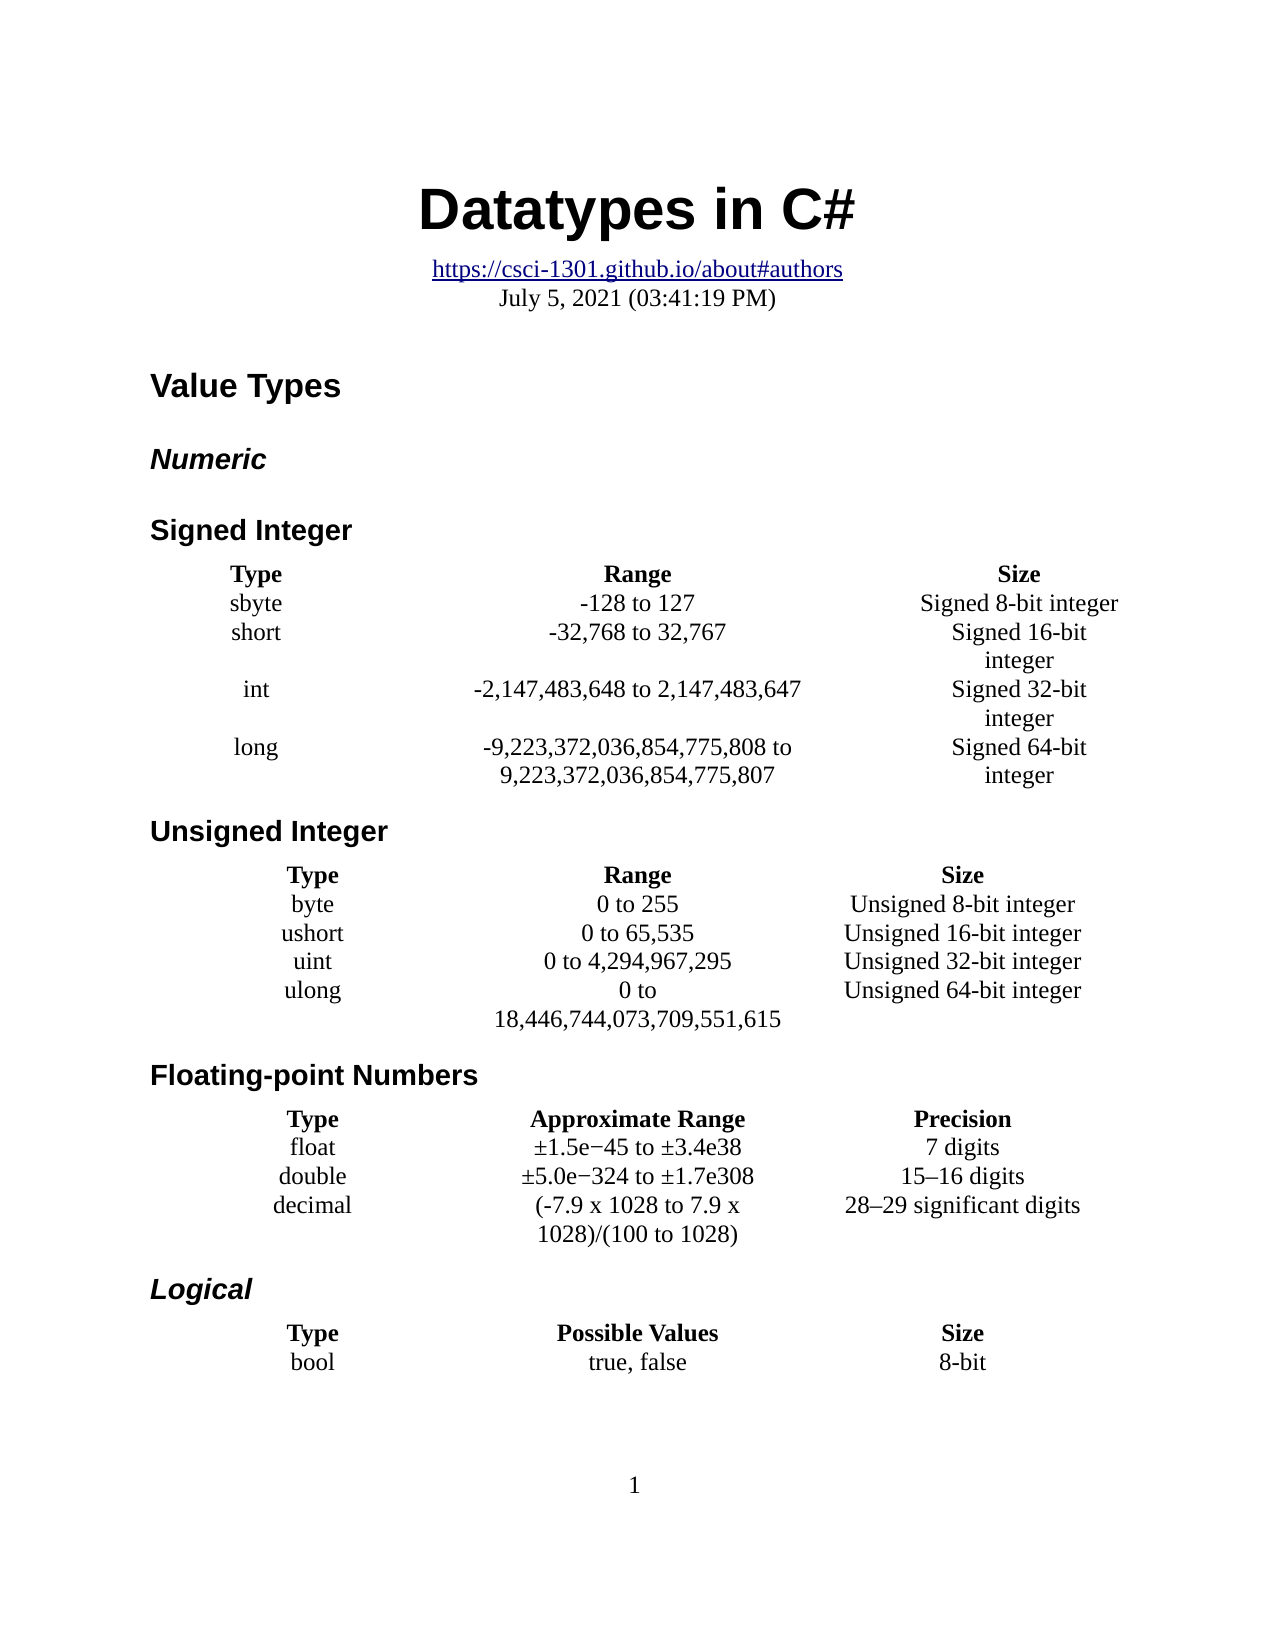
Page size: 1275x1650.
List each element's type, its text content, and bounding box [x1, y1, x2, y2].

table_cell Signed 32-bit integer [913, 674, 1125, 732]
table_cell decimal [150, 1190, 475, 1247]
table_cell double [150, 1161, 475, 1190]
table_cell Unsigned 16-bit integer [800, 918, 1125, 946]
title Datatypes in C# [150, 175, 1125, 242]
table_cell 0 to 4,294,967,295 [475, 946, 800, 975]
table_header Size [913, 559, 1125, 588]
table_cell Signed 64-bit integer [913, 732, 1125, 789]
table_cell Signed 16-bit integer [913, 617, 1125, 674]
table_cell true, false [475, 1347, 800, 1376]
subtitle Signed Integer [150, 513, 1125, 547]
table_cell 7 digits [800, 1133, 1125, 1161]
text July 5, 2021 (03:41:19 PM) [150, 283, 1125, 312]
table_header Range [362, 559, 913, 588]
table_cell ±5.0e−324 to ±1.7e308 [475, 1161, 800, 1190]
table_header Type [150, 559, 362, 588]
table_cell 8-bit [800, 1347, 1125, 1376]
table_cell -9,223,372,036,854,775,808 to 9,223,372,036,854,775,807 [362, 732, 913, 789]
table_header Possible Values [475, 1319, 800, 1347]
table_header Type [150, 860, 475, 889]
subtitle Logical [150, 1272, 1125, 1306]
table_cell -32,768 to 32,767 [362, 617, 913, 674]
table_cell long [150, 732, 362, 789]
subtitle Numeric [150, 442, 1125, 476]
table_cell -2,147,483,648 to 2,147,483,647 [362, 674, 913, 732]
table_header Precision [800, 1104, 1125, 1132]
table_cell Unsigned 32-bit integer [800, 946, 1125, 975]
table_header Range [475, 860, 800, 889]
table_cell Unsigned 8-bit integer [800, 889, 1125, 918]
table_cell float [150, 1133, 475, 1161]
table_cell 0 to 255 [475, 889, 800, 918]
subtitle Unsigned Integer [150, 814, 1125, 848]
table_cell 0 to 65,535 [475, 918, 800, 946]
table_cell Signed 8-bit integer [913, 588, 1125, 617]
table_cell sbyte [150, 588, 362, 617]
table_cell uint [150, 946, 475, 975]
table_header Type [150, 1319, 475, 1347]
table_cell int [150, 674, 362, 732]
table_cell bool [150, 1347, 475, 1376]
table_cell 28–29 significant digits [800, 1190, 1125, 1247]
table_cell (-7.9 x 1028 to 7.9 x 1028)/(100 to 1028) [475, 1190, 800, 1247]
table_cell -128 to 127 [362, 588, 913, 617]
table_header Approximate Range [475, 1104, 800, 1132]
text https://csci-1301.github.io/about#authors [150, 254, 1125, 283]
table_cell Unsigned 64-bit integer [800, 975, 1125, 1033]
table_cell 15–16 digits [800, 1161, 1125, 1190]
table_header Size [800, 1319, 1125, 1347]
table_cell ±1.5e−45 to ±3.4e38 [475, 1133, 800, 1161]
table_cell 0 to 18,446,744,073,709,551,615 [475, 975, 800, 1033]
table_header Type [150, 1104, 475, 1132]
table_cell ulong [150, 975, 475, 1033]
table_cell ushort [150, 918, 475, 946]
subtitle Value Types [150, 366, 1125, 404]
table_cell short [150, 617, 362, 674]
table_cell byte [150, 889, 475, 918]
table_header Size [800, 860, 1125, 889]
subtitle Floating-point Numbers [150, 1058, 1125, 1091]
